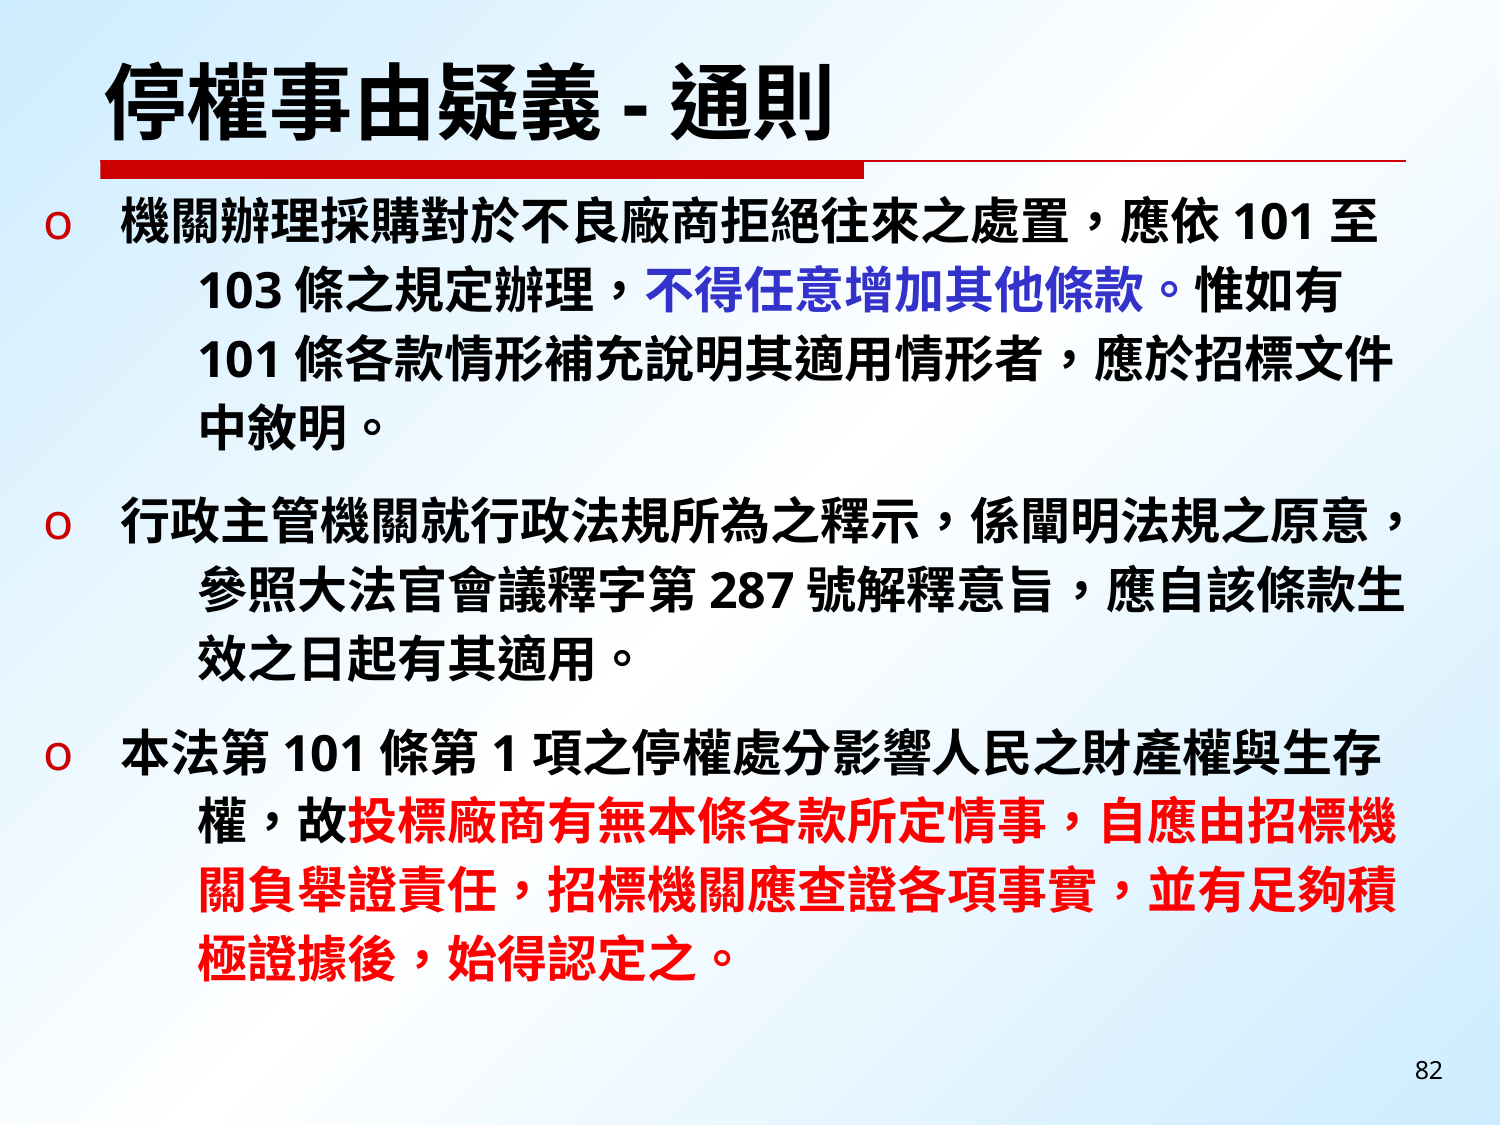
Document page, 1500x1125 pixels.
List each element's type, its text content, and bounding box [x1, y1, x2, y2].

title 停權事由疑義-通則 [88, 31, 1402, 158]
list 機關辦理採購對於不良廠商拒絕往來之處置，應依101至103條之規定辦理，不得任意增加其他條款。惟如有101條各款情形補充說明其適用情形者，應於招標文件中敘明。 行政主管機關就行政法規所為之釋示，係闡明法規之原意，參照大法官會議釋字第287號解釋意旨，應自該條款生效之日起有其適用。 本法第101條第1項之停權處分影響人民之財產權與生存權，故投標廠商有無本條各款所定情事，自應由招標機關負舉證責任，招標機關應查證各項事實，並有足夠積極證據後，始得認定之。 [28, 173, 1445, 1072]
